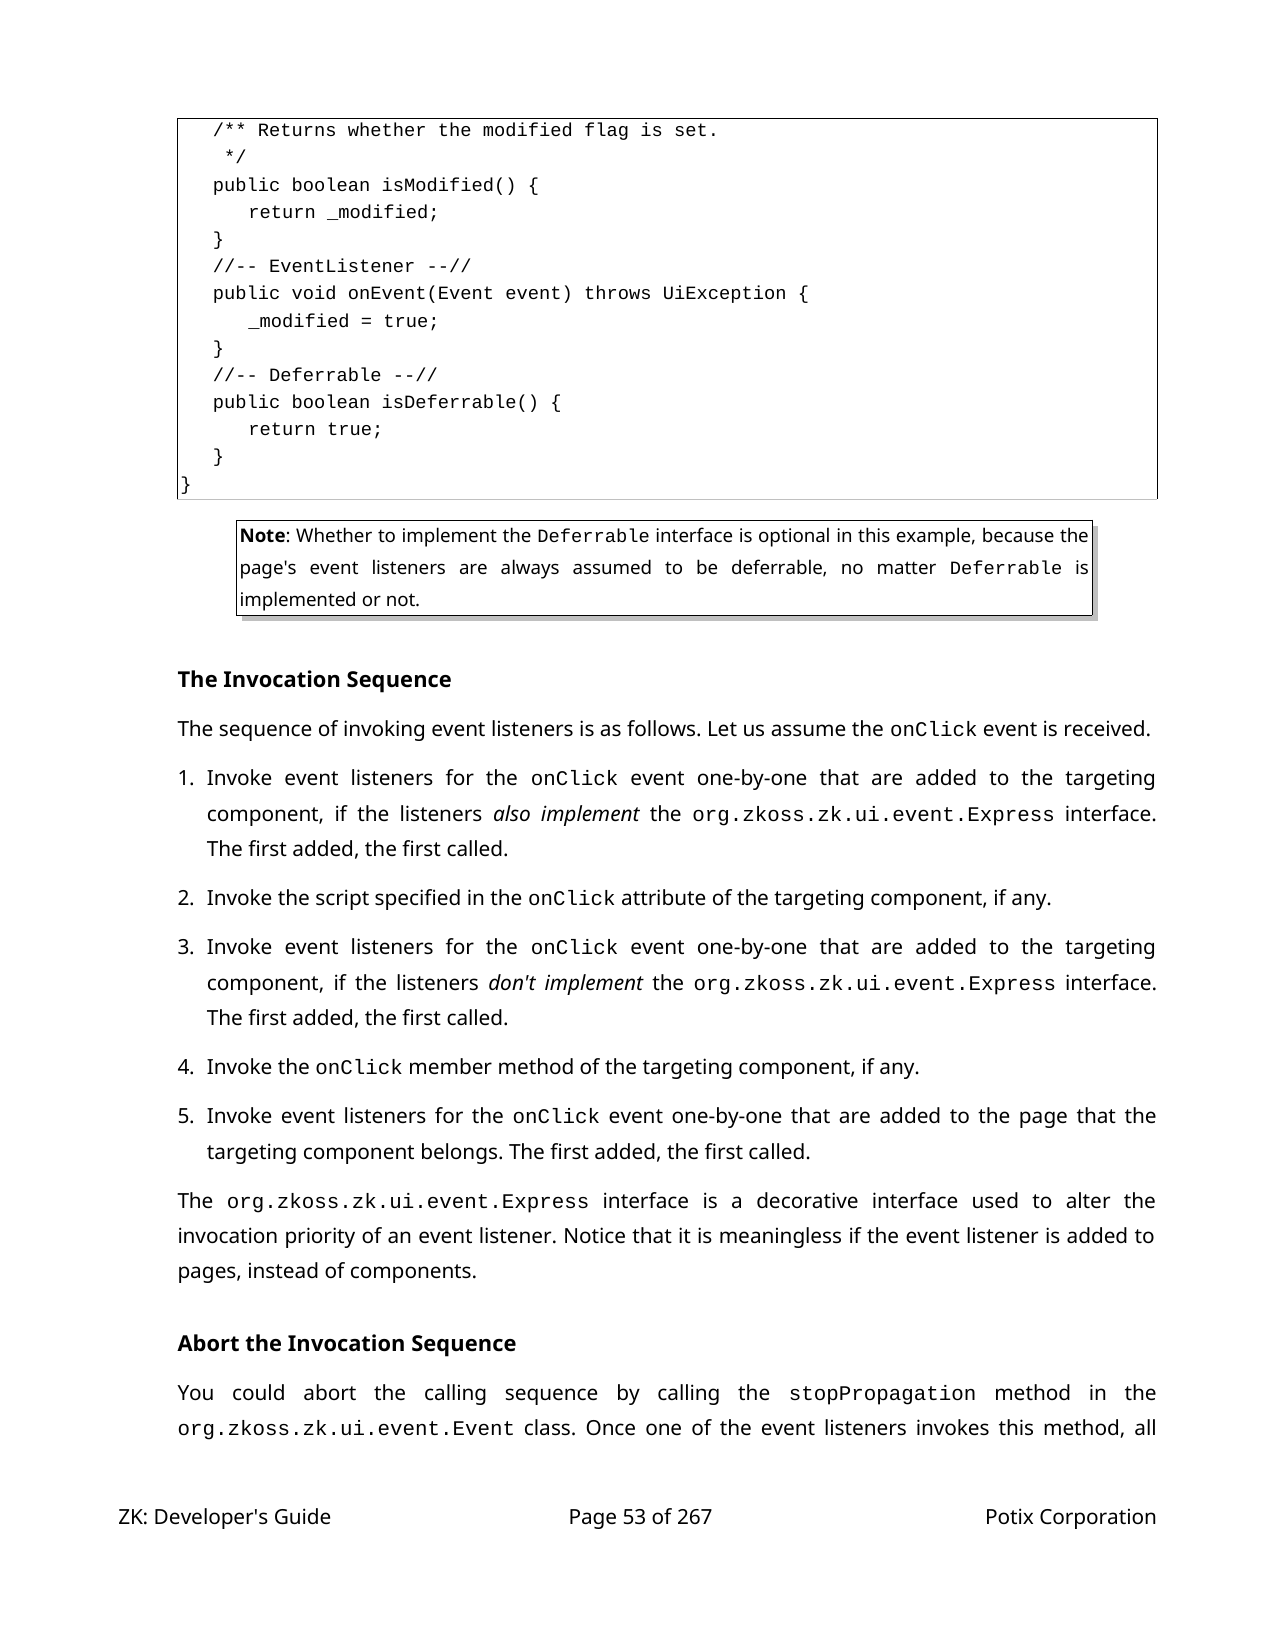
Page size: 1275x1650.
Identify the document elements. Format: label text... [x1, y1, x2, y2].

text Note: Whether to implement the Deferrable interface is optional in this example, because the page's event listeners are always assumed to be deferrable, no matter Deferrable is implemented or not. [237, 521, 1092, 615]
list Invoke event listeners for the onClick event one-by-one that are added to the page that the targeting component belongs. The first added, the first called. [177, 1102, 1157, 1165]
text //-- Deferrable --// [178, 363, 1157, 387]
subtitle The Invocation Sequence [177, 664, 1157, 694]
text public boolean isModified() { [178, 172, 1157, 197]
text } [178, 227, 1157, 251]
subtitle Abort the Invocation Sequence [177, 1327, 1157, 1357]
text public boolean isDeferrable() { [178, 390, 1157, 414]
text /** Returns whether the modified flag is set. [178, 119, 1157, 142]
text return true; [178, 417, 1157, 441]
text The org.zkoss.zk.ui.event.Express interface is a decorative interface used to alter the invocation priority of an event listener. Notice that it is meaningless if the event listener is added to pages, instead of components. [177, 1186, 1157, 1285]
text } [178, 336, 1157, 360]
list Invoke the script specified in the onClick attribute of the targeting component, if any. [177, 883, 1157, 912]
text return _modified; [178, 200, 1157, 224]
text //-- EventListener --// [178, 254, 1157, 278]
text } [178, 472, 1157, 499]
text public void onEvent(Event event) throws UiException { [178, 281, 1157, 306]
list Invoke event listeners for the onClick event one-by-one that are added to the targeting component, if the listeners don't implement the org.zkoss.zk.ui.event.Express interface. The first added, the first called. [177, 932, 1157, 1032]
text The sequence of invoking event listeners is as follows. Let us assume the onClick event is received. [177, 714, 1157, 743]
text */ [178, 145, 1157, 169]
list Invoke the onClick member method of the targeting component, if any. [177, 1052, 1157, 1081]
text You could abort the calling sequence by calling the stopPropagation method in the org.zkoss.zk.ui.event.Event class. Once one of the event listeners invokes this method, all [177, 1378, 1157, 1442]
list Invoke event listeners for the onClick event one-by-one that are added to the targeting component, if the listeners also implement the org.zkoss.zk.ui.event.Express interface. The first added, the first called. [177, 763, 1157, 863]
text } [178, 444, 1157, 469]
text _modified = true; [178, 308, 1157, 333]
